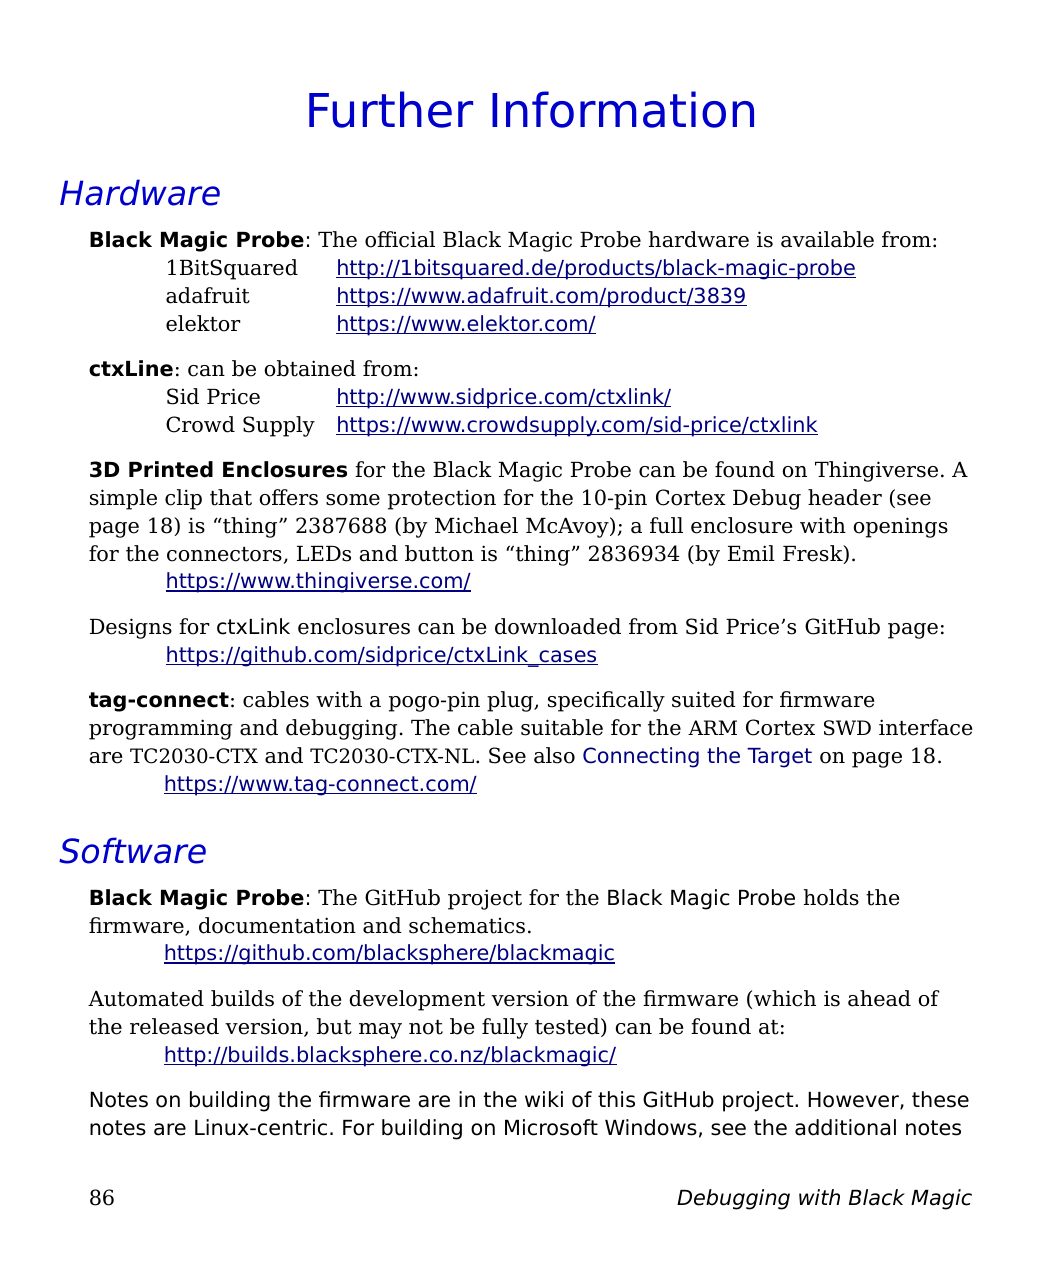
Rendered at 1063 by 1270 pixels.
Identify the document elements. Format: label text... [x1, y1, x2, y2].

text ctxLine: can be obtained from: Sid Price http://www.sidprice.com/ctxlink/ Crowd Supply https://www.crowdsupply.com/sid-price/ctxlink [88, 357, 974, 437]
text Designs for ctxLink enclosures can be downloaded from Sid Price’s GitHub page: https://github.com/sidprice/ctxLink_cases [88, 615, 974, 667]
text Black Magic Probe: The official Black Magic Probe hardware is available from: 1BitSquared http://1bitsquared.de/products/black-magic-probe adafruit https://www.adafruit.com/product/3839 elektor https://www.elektor.com/ [88, 228, 974, 336]
text Notes on building the firmware are in the wiki of this GitHub project. However, these notes are Linux-centric. For building on Microsoft Windows, see the additional notes [88, 1088, 974, 1140]
subtitle Software [59, 832, 974, 871]
text tag-connect: cables with a pogo-pin plug, specifically suited for firmware programming and debugging. The cable suitable for the ARM Cortex SWD interface are TC2030-CTX and TC2030-CTX-NL. See also Connecting the Target on page 18. https://www.tag-connect.com/ [88, 688, 974, 796]
text Automated builds of the development version of the firmware (which is ahead of the released version, but may not be fully tested) can be found at: http://builds.blacksphere.co.nz/blackmagic/ [88, 987, 974, 1067]
text 3D Printed Enclosures for the Black Magic Probe can be found on Thingiverse. A simple clip that offers some protection for the 10-pin Cortex Debug header (see page 18) is “thing” 2387688 (by Michael McAvoy); a full enclosure with openings for the connectors, LEDs and button is “thing” 2836934 (by Emil Fresk). https://www.thingiverse.com/ [88, 458, 974, 594]
subtitle Hardware [59, 174, 974, 213]
text Black Magic Probe: The GitHub project for the Black Magic Probe holds the firmware, documentation and schematics. https://github.com/blacksphere/blackmagic [88, 886, 974, 966]
subtitle Further Information [88, 84, 974, 138]
